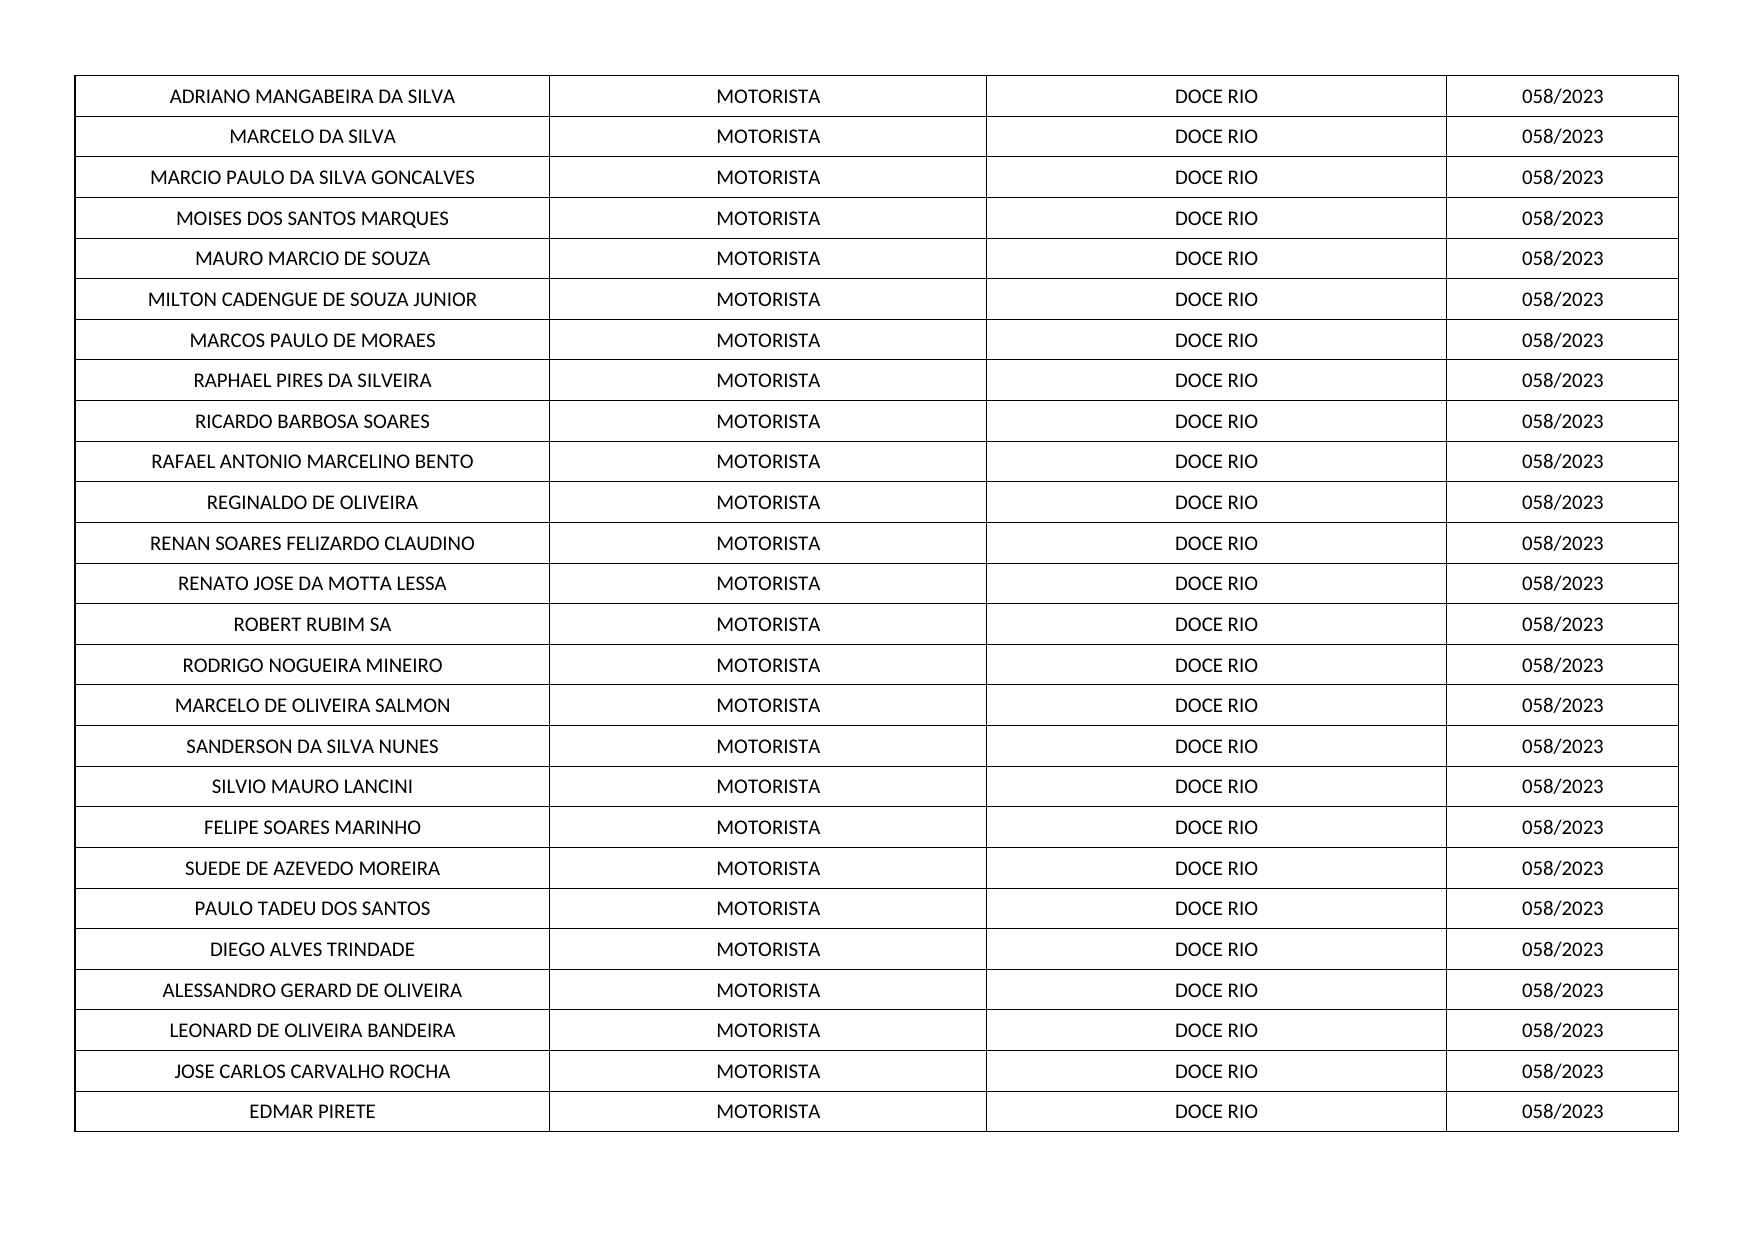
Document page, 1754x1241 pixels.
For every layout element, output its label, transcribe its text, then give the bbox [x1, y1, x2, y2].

table_cell MOTORISTA [550, 848, 986, 887]
table_cell MOTORISTA [550, 239, 986, 278]
table_cell 058/2023 [1447, 726, 1678, 766]
table_cell 058/2023 [1447, 482, 1678, 522]
table_cell SUEDE DE AZEVEDO MOREIRA [76, 848, 549, 887]
table_cell DOCE RIO [987, 726, 1446, 766]
table_cell MOTORISTA [550, 1051, 986, 1091]
table_cell MOTORISTA [550, 1010, 986, 1050]
table_cell MOTORISTA [550, 564, 986, 603]
table_cell MOTORISTA [550, 807, 986, 847]
table_cell RAPHAEL PIRES DA SILVEIRA [76, 360, 549, 400]
table_cell MOTORISTA [550, 889, 986, 928]
table_cell RICARDO BARBOSA SOARES [76, 401, 549, 441]
table_cell MARCELO DA SILVA [76, 117, 549, 156]
table_cell MOTORISTA [550, 929, 986, 969]
table_cell DOCE RIO [987, 1092, 1446, 1131]
table_cell DOCE RIO [987, 76, 1446, 116]
table_cell MOTORISTA [550, 117, 986, 156]
table_cell DOCE RIO [987, 1010, 1446, 1050]
table_cell DOCE RIO [987, 645, 1446, 684]
table_cell 058/2023 [1447, 1051, 1678, 1091]
table_cell FELIPE SOARES MARINHO [76, 807, 549, 847]
table_cell SILVIO MAURO LANCINI [76, 767, 549, 806]
table_cell DOCE RIO [987, 889, 1446, 928]
table_cell 058/2023 [1447, 767, 1678, 806]
table_cell DOCE RIO [987, 401, 1446, 441]
table_cell PAULO TADEU DOS SANTOS [76, 889, 549, 928]
table_cell MOTORISTA [550, 482, 986, 522]
table_cell ADRIANO MANGABEIRA DA SILVA [76, 76, 549, 116]
table_cell DOCE RIO [987, 482, 1446, 522]
table_cell MOTORISTA [550, 1092, 986, 1131]
table_cell 058/2023 [1447, 239, 1678, 278]
table_cell DOCE RIO [987, 239, 1446, 278]
table_cell DOCE RIO [987, 320, 1446, 359]
table_cell 058/2023 [1447, 1092, 1678, 1131]
table_cell 058/2023 [1447, 564, 1678, 603]
table_cell DOCE RIO [987, 117, 1446, 156]
table_cell RENATO JOSE DA MOTTA LESSA [76, 564, 549, 603]
table_cell DOCE RIO [987, 442, 1446, 481]
table_cell MOTORISTA [550, 645, 986, 684]
table_cell 058/2023 [1447, 848, 1678, 887]
table_cell DOCE RIO [987, 848, 1446, 887]
table_cell MOTORISTA [550, 970, 986, 1009]
table_cell 058/2023 [1447, 685, 1678, 725]
table_cell 058/2023 [1447, 360, 1678, 400]
table_cell MOTORISTA [550, 523, 986, 562]
table_cell RODRIGO NOGUEIRA MINEIRO [76, 645, 549, 684]
table_cell MARCIO PAULO DA SILVA GONCALVES [76, 157, 549, 197]
table_cell 058/2023 [1447, 279, 1678, 319]
table_cell DOCE RIO [987, 157, 1446, 197]
table_cell MOTORISTA [550, 442, 986, 481]
table_cell MAURO MARCIO DE SOUZA [76, 239, 549, 278]
table_cell MOTORISTA [550, 401, 986, 441]
table_cell JOSE CARLOS CARVALHO ROCHA [76, 1051, 549, 1091]
table_cell MOTORISTA [550, 198, 986, 237]
table_cell DOCE RIO [987, 767, 1446, 806]
table_cell DOCE RIO [987, 360, 1446, 400]
table_cell 058/2023 [1447, 929, 1678, 969]
table_cell MARCOS PAULO DE MORAES [76, 320, 549, 359]
table_cell SANDERSON DA SILVA NUNES [76, 726, 549, 766]
table_cell MOTORISTA [550, 604, 986, 644]
table_cell 058/2023 [1447, 198, 1678, 237]
table_cell 058/2023 [1447, 970, 1678, 1009]
table_cell MILTON CADENGUE DE SOUZA JUNIOR [76, 279, 549, 319]
table_cell MOTORISTA [550, 726, 986, 766]
table_cell 058/2023 [1447, 117, 1678, 156]
table_cell DIEGO ALVES TRINDADE [76, 929, 549, 969]
table_cell 058/2023 [1447, 157, 1678, 197]
table_cell DOCE RIO [987, 564, 1446, 603]
table_cell 058/2023 [1447, 401, 1678, 441]
table_cell 058/2023 [1447, 604, 1678, 644]
table_cell DOCE RIO [987, 929, 1446, 969]
table_cell 058/2023 [1447, 76, 1678, 116]
table_cell DOCE RIO [987, 1051, 1446, 1091]
table_cell DOCE RIO [987, 523, 1446, 562]
table_cell RENAN SOARES FELIZARDO CLAUDINO [76, 523, 549, 562]
table_cell 058/2023 [1447, 645, 1678, 684]
table_cell MOTORISTA [550, 157, 986, 197]
table_cell ALESSANDRO GERARD DE OLIVEIRA [76, 970, 549, 1009]
table_cell MOTORISTA [550, 279, 986, 319]
table_cell 058/2023 [1447, 889, 1678, 928]
table_cell MOTORISTA [550, 320, 986, 359]
table_cell MOTORISTA [550, 767, 986, 806]
table_cell REGINALDO DE OLIVEIRA [76, 482, 549, 522]
table_cell 058/2023 [1447, 442, 1678, 481]
table_cell MOTORISTA [550, 76, 986, 116]
table_cell 058/2023 [1447, 523, 1678, 562]
table_cell DOCE RIO [987, 807, 1446, 847]
table_cell EDMAR PIRETE [76, 1092, 549, 1131]
table_cell DOCE RIO [987, 970, 1446, 1009]
table_cell 058/2023 [1447, 807, 1678, 847]
table_cell DOCE RIO [987, 604, 1446, 644]
table_cell MARCELO DE OLIVEIRA SALMON [76, 685, 549, 725]
table_cell DOCE RIO [987, 685, 1446, 725]
table_cell MOISES DOS SANTOS MARQUES [76, 198, 549, 237]
table_cell 058/2023 [1447, 1010, 1678, 1050]
table_cell LEONARD DE OLIVEIRA BANDEIRA [76, 1010, 549, 1050]
table_cell ROBERT RUBIM SA [76, 604, 549, 644]
table_cell RAFAEL ANTONIO MARCELINO BENTO [76, 442, 549, 481]
table_cell DOCE RIO [987, 198, 1446, 237]
table_cell MOTORISTA [550, 360, 986, 400]
table_cell MOTORISTA [550, 685, 986, 725]
table_cell DOCE RIO [987, 279, 1446, 319]
table_cell 058/2023 [1447, 320, 1678, 359]
